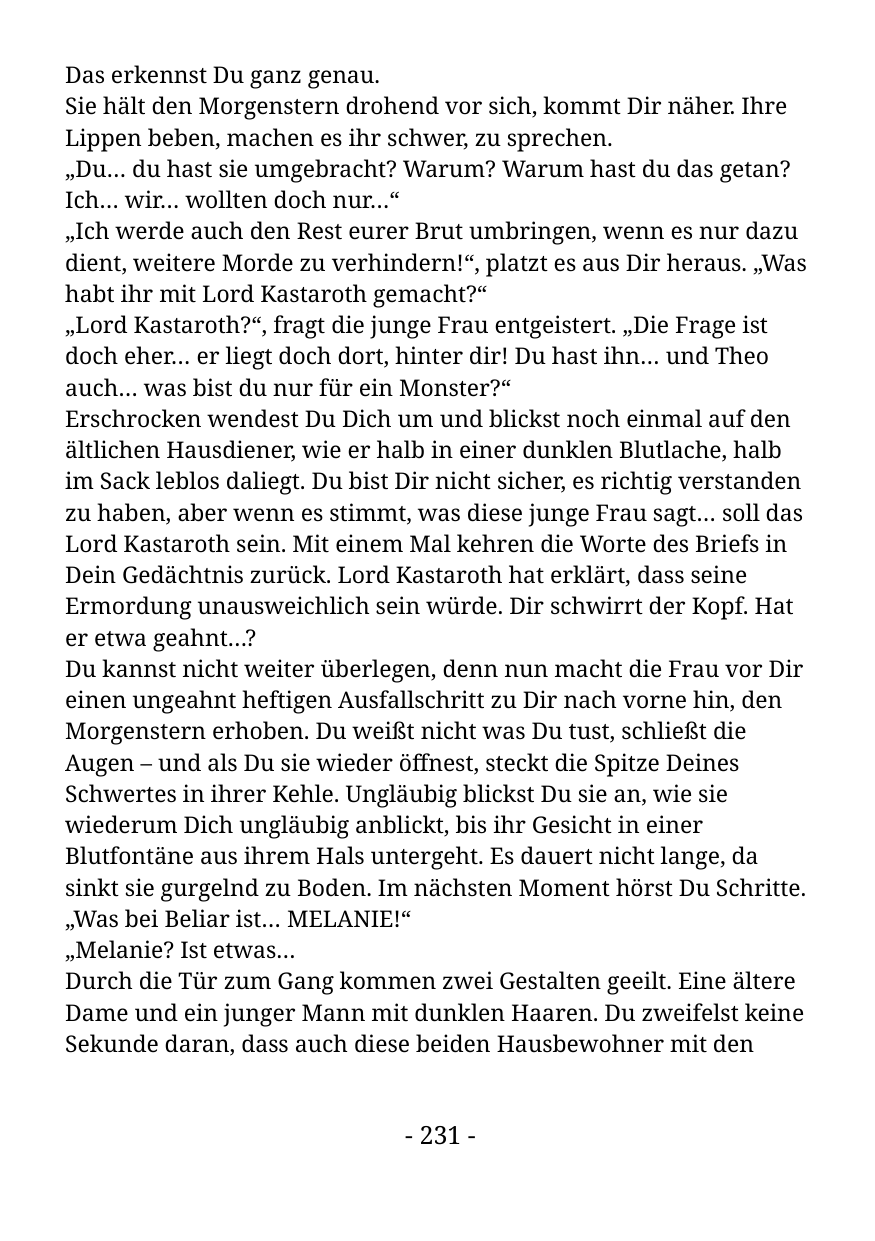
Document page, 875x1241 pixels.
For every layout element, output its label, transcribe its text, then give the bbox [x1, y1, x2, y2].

text Sie hält den Morgenstern drohend vor sich, kommt Dir näher. Ihre Lippen beben, machen es ihr schwer, zu sprechen. [65, 90, 809, 153]
text „Melanie? Ist etwas… [65, 934, 809, 965]
text Das erkennst Du ganz genau. [65, 59, 809, 90]
text „Du… du hast sie umgebracht? Warum? Warum hast du das getan? Ich… wir… wollten doch nur…“ [65, 153, 809, 215]
text Du kannst nicht weiter überlegen, denn nun macht die Frau vor Dir einen ungeahnt heftigen Ausfallschritt zu Dir nach vorne hin, den Morgenstern erhoben. Du weißt nicht was Du tust, schließt die Augen – und als Du sie wieder öffnest, steckt die Spitze Deines Schwertes in ihrer Kehle. Ungläubig blickst Du sie an, wie sie wiederum Dich ungläubig anblickt, bis ihr Gesicht in einer Blutfontäne aus ihrem Hals untergeht. Es dauert nicht lange, da sinkt sie gurgelnd zu Boden. Im nächsten Moment hörst Du Schritte. [65, 653, 809, 903]
text „Lord Kastaroth?“, fragt die junge Frau entgeistert. „Die Frage ist doch eher… er liegt doch dort, hinter dir! Du hast ihn… und Theo auch… was bist du nur für ein Monster?“ [65, 309, 809, 403]
text „Was bei Beliar ist… MELANIE!“ [65, 903, 809, 934]
text „Ich werde auch den Rest eurer Brut umbringen, wenn es nur dazu dient, weitere Morde zu verhindern!“, platzt es aus Dir heraus. „Was habt ihr mit Lord Kastaroth gemacht?“ [65, 215, 809, 309]
text Erschrocken wendest Du Dich um und blickst noch einmal auf den ältlichen Hausdiener, wie er halb in einer dunklen Blutlache, halb im Sack leblos daliegt. Du bist Dir nicht sicher, es richtig verstanden zu haben, aber wenn es stimmt, was diese junge Frau sagt… soll das Lord Kastaroth sein. Mit einem Mal kehren die Worte des Briefs in Dein Gedächtnis zurück. Lord Kastaroth hat erklärt, dass seine Ermordung unausweichlich sein würde. Dir schwirrt der Kopf. Hat er etwa geahnt…? [65, 403, 809, 653]
text Durch die Tür zum Gang kommen zwei Gestalten geeilt. Eine ältere Dame und ein junger Mann mit dunklen Haaren. Du zweifelst keine Sekunde daran, dass auch diese beiden Hausbewohner mit den [65, 965, 809, 1059]
